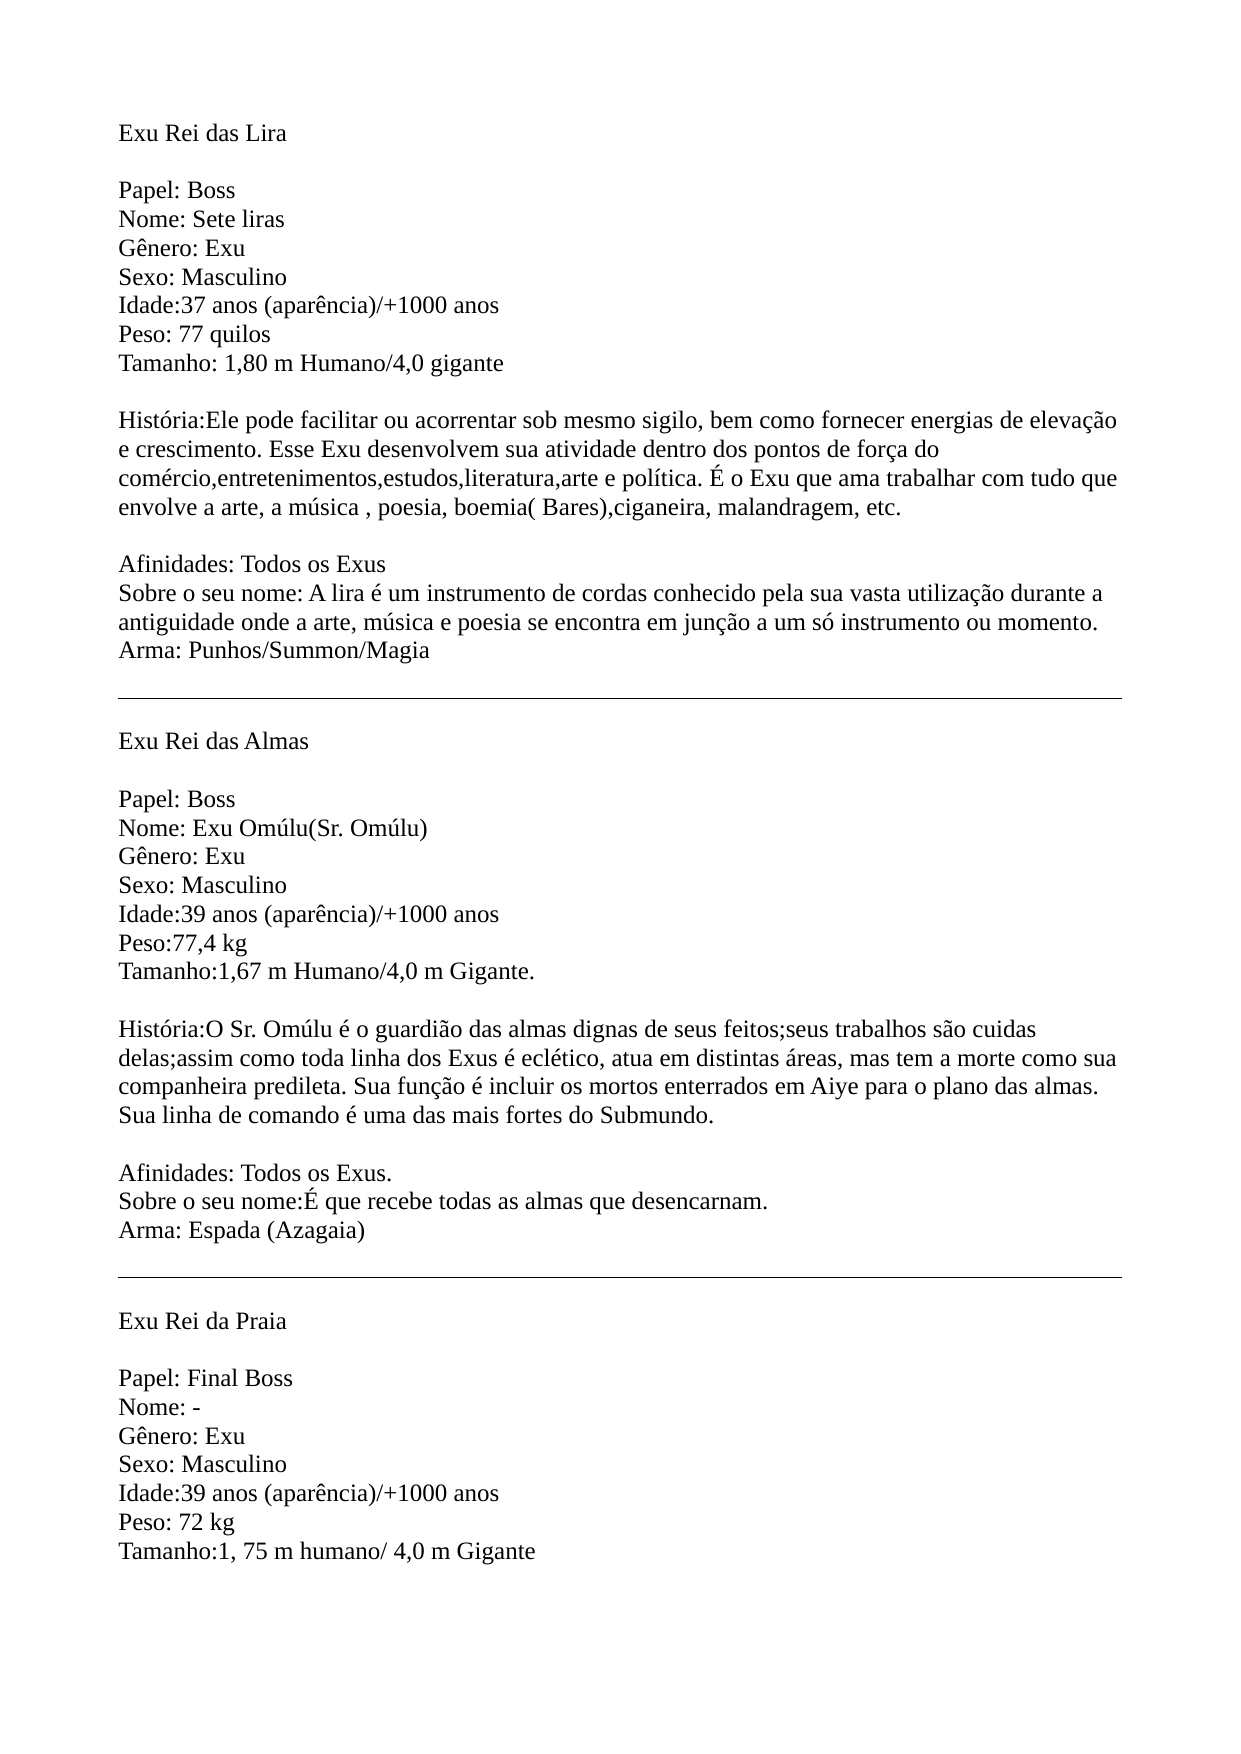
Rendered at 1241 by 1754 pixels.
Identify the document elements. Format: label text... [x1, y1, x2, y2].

text Sexo: Masculino [118, 262, 1122, 291]
text Arma: Espada (Azagaia) [118, 1215, 1122, 1244]
text Tamanho:1,67 m Humano/4,0 m Gigante. [118, 956, 1122, 985]
text Peso: 77 quilos [118, 319, 1122, 348]
text Papel: Final Boss [118, 1363, 1122, 1392]
text Exu Rei das Lira [118, 118, 1122, 147]
text Idade:37 anos (aparência)/+1000 anos [118, 291, 1122, 319]
text História:Ele pode facilitar ou acorrentar sob mesmo sigilo, bem como fornecer energias de elevação e crescimento. Esse Exu desenvolvem sua atividade dentro dos pontos de força do comércio,entretenimentos,estudos,literatura,arte e política. É o Exu que ama trabalhar com tudo que envolve a arte, a música , poesia, boemia( Bares),ciganeira, malandragem, etc. [118, 406, 1122, 521]
text Gênero: Exu [118, 841, 1122, 870]
text Gênero: Exu [118, 1421, 1122, 1449]
text Exu Rei da Praia [118, 1306, 1122, 1334]
text Peso:77,4 kg [118, 928, 1122, 956]
text Sexo: Masculino [118, 870, 1122, 899]
text Sobre o seu nome:É que recebe todas as almas que desencarnam. [118, 1186, 1122, 1215]
text História:O Sr. Omúlu é o guardião das almas dignas de seus feitos;seus trabalhos são cuidas delas;assim como toda linha dos Exus é eclético, atua em distintas áreas, mas tem a morte como sua companheira predileta. Sua função é incluir os mortos enterrados em Aiye para o plano das almas. Sua linha de comando é uma das mais fortes do Submundo. [118, 1014, 1122, 1129]
text Exu Rei das Almas [118, 726, 1122, 755]
text Afinidades: Todos os Exus [118, 549, 1122, 578]
text Afinidades: Todos os Exus. [118, 1158, 1122, 1186]
text Arma: Punhos/Summon/Magia [118, 636, 1122, 664]
text Papel: Boss [118, 784, 1122, 813]
text Tamanho:1, 75 m humano/ 4,0 m Gigante [118, 1536, 1122, 1564]
text Nome: Exu Omúlu(Sr. Omúlu) [118, 813, 1122, 841]
text Nome: - [118, 1392, 1122, 1421]
text Nome: Sete liras [118, 204, 1122, 233]
text Sobre o seu nome: A lira é um instrumento de cordas conhecido pela sua vasta utilização durante a antiguidade onde a arte, música e poesia se encontra em junção a um só instrumento ou momento. [118, 578, 1122, 636]
text Peso: 72 kg [118, 1507, 1122, 1536]
text Idade:39 anos (aparência)/+1000 anos [118, 899, 1122, 928]
text Gênero: Exu [118, 233, 1122, 262]
text Papel: Boss [118, 176, 1122, 204]
text Idade:39 anos (aparência)/+1000 anos [118, 1478, 1122, 1507]
text Tamanho: 1,80 m Humano/4,0 gigante [118, 348, 1122, 377]
text Sexo: Masculino [118, 1449, 1122, 1478]
